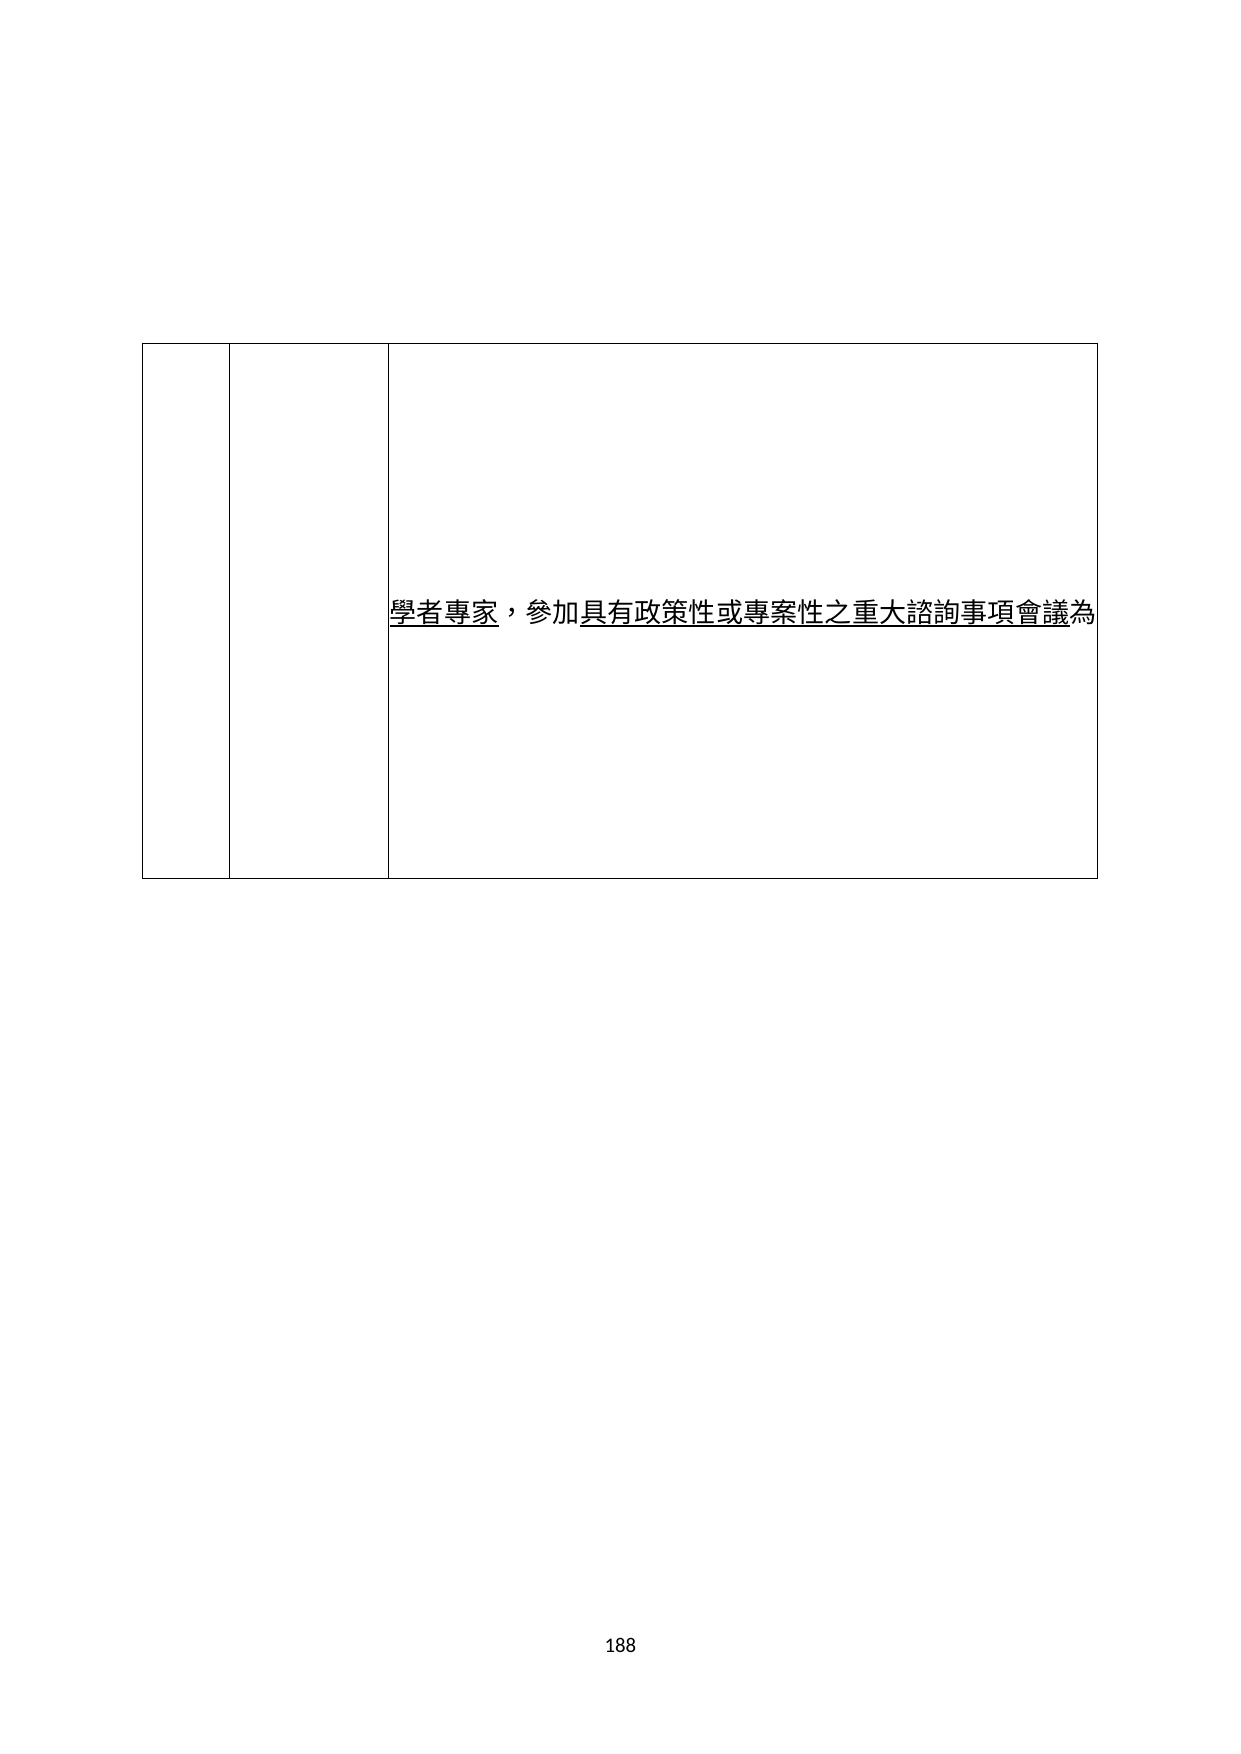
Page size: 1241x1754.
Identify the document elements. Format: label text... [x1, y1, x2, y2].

table_cell 學者專家，參加具有政策性或專案性之重大諮詢事項會議為 [389, 344, 1097, 878]
table_cell [230, 344, 388, 878]
table_cell [143, 344, 229, 878]
